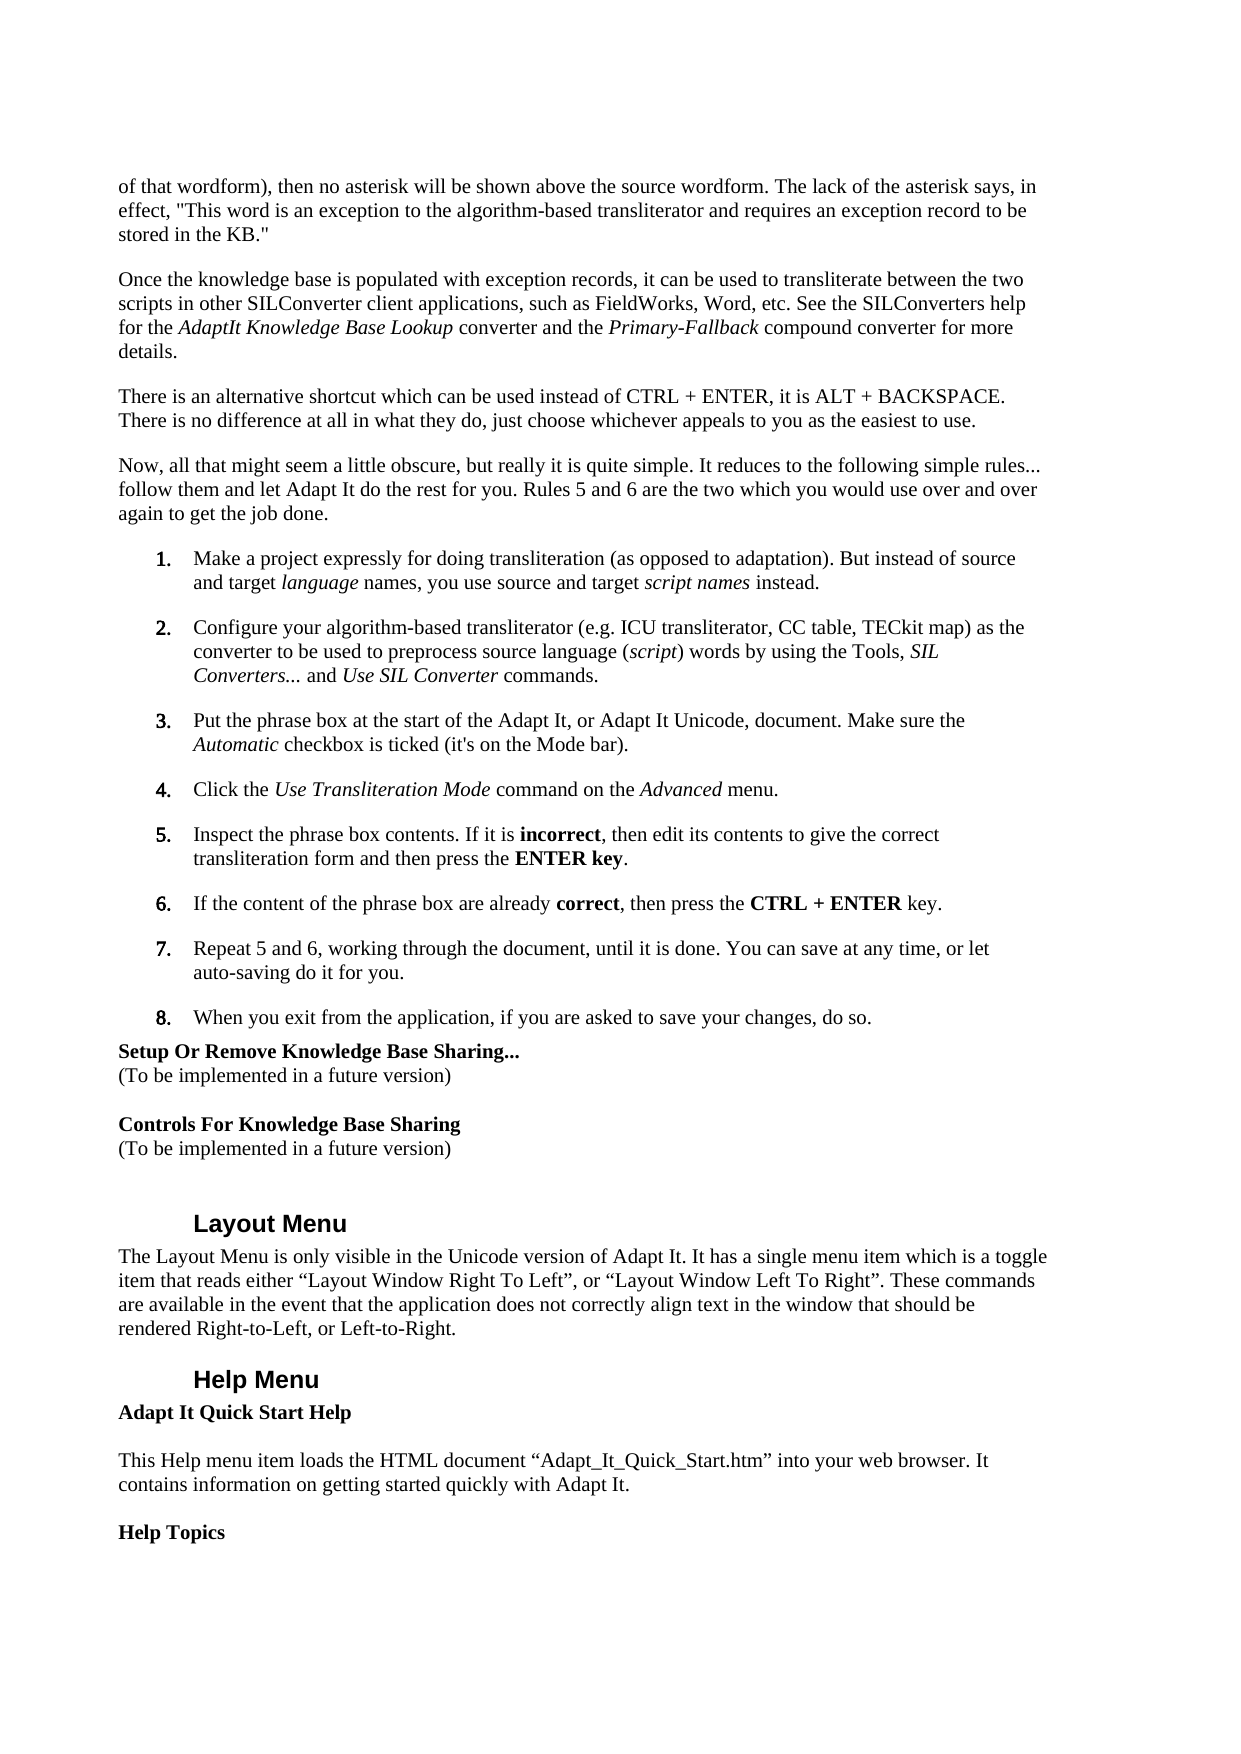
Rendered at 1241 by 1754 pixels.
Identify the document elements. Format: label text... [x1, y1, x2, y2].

text The Layout Menu is only visible in the Unicode version of Adapt It. It has a single menu item which is a toggle item that reads either “Layout Window Right To Left”, or “Layout Window Left To Right”. These commands are available in the event that the application does not correctly align text in the window that should be rendered Right-to-Left, or Left-to-Right. [118, 1244, 1048, 1340]
text There is an alternative shortcut which can be used instead of CTRL + ENTER, it is ALT + BACKSPACE. There is no difference at all in what they do, just choose whichever appeals to you as the easiest to use. [118, 384, 1048, 432]
subtitle Layout Menu [118, 1209, 1048, 1237]
text Controls For Knowledge Base Sharing [118, 1111, 1048, 1136]
text This Help menu item loads the HTML document “Adapt_It_Quick_Start.htm” into your web browser. It contains information on getting started quickly with Adapt It. [118, 1448, 1048, 1496]
text (To be implemented in a future version) [118, 1136, 1048, 1159]
text Now, all that might seem a little obscure, but really it is quite simple. It reduces to the following simple rules... follow them and let Adapt It do the rest for you. Rules 5 and 6 are the two which you would use over and over again to get the job done. [118, 453, 1048, 525]
list When you exit from the application, if you are asked to save your changes, do so. [156, 1005, 1048, 1029]
list Click the Use Transliteration Mode command on the Advanced menu. [156, 777, 1048, 801]
list Inspect the phrase box contents. If it is incorrect, then edit its contents to give the correct transliteration form and then press the ENTER key. [156, 822, 1048, 870]
subtitle Help Menu [118, 1365, 1048, 1394]
list Make a project expressly for doing transliteration (as opposed to adaptation). But instead of source and target language names, you use source and target script names instead. [156, 546, 1048, 594]
text of that wordform), then no asterisk will be shown above the source wordform. The lack of the asterisk says, in effect, "This word is an exception to the algorithm-based transliterator and requires an exception record to be stored in the KB." [118, 174, 1048, 246]
text Help Topics [118, 1520, 1048, 1544]
list Configure your algorithm-based transliterator (e.g. ICU transliterator, CC table, TECkit map) as the converter to be used to preprocess source language (script) words by using the Tools, SIL Converters... and Use SIL Converter commands. [156, 615, 1048, 687]
text Adapt It Quick Start Help [118, 1400, 1048, 1424]
list If the content of the phrase box are already correct, then press the CTRL + ENTER key. [156, 891, 1048, 915]
text (To be implemented in a future version) [118, 1063, 1048, 1087]
text Setup Or Remove Knowledge Base Sharing... [118, 1039, 1048, 1063]
list Repeat 5 and 6, working through the document, until it is done. You can save at any time, or let auto-saving do it for you. [156, 936, 1048, 984]
list Put the phrase box at the start of the Adapt It, or Adapt It Unicode, document. Make sure the Automatic checkbox is ticked (it's on the Mode bar). [156, 708, 1048, 756]
text Once the knowledge base is populated with exception records, it can be used to transliterate between the two scripts in other SILConverter client applications, such as FieldWorks, Word, etc. See the SILConverters help for the AdaptIt Knowledge Base Lookup converter and the Primary-Fallback compound converter for more details. [118, 267, 1048, 363]
